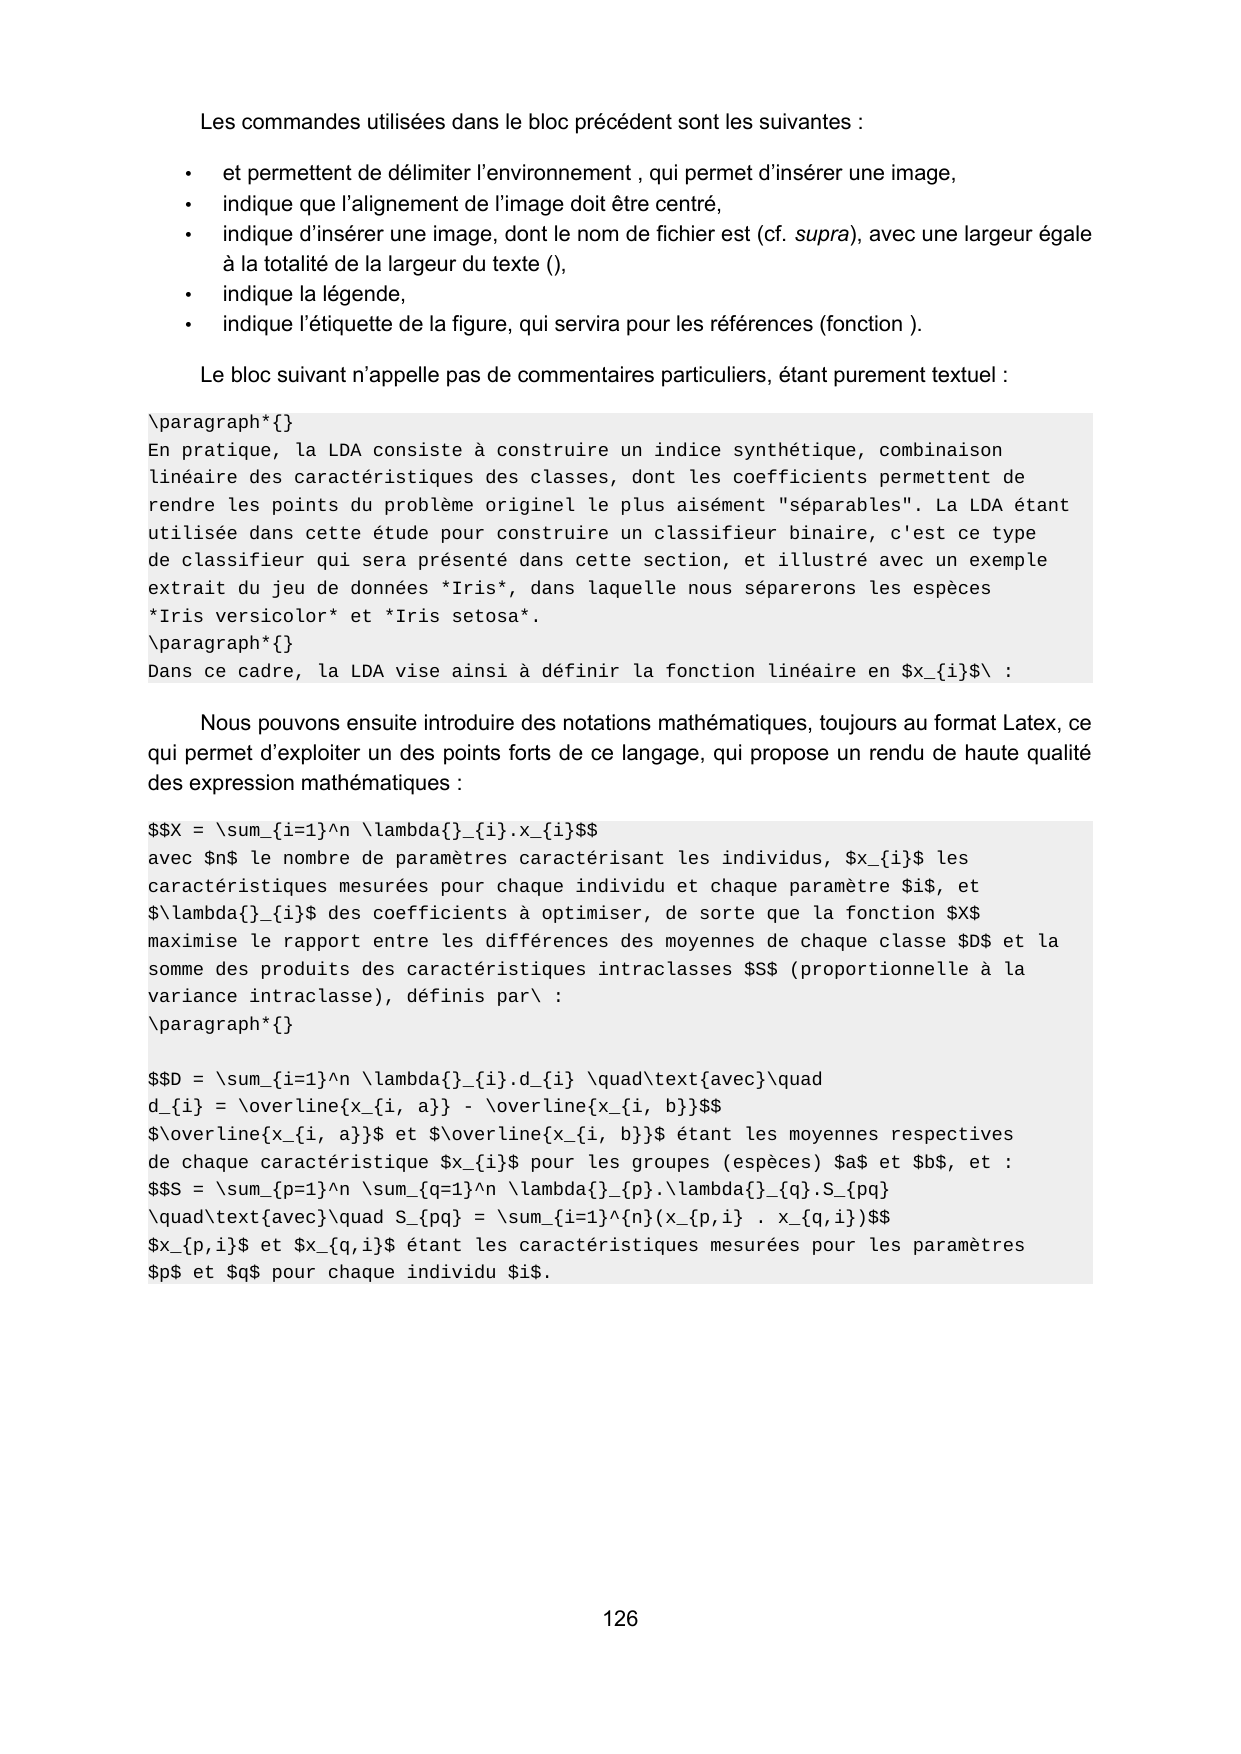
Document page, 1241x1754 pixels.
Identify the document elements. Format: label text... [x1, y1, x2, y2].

text $p$ et $q$ pour chaque individu $i$. [148, 1263, 1093, 1284]
text maximise le rapport entre les différences des moyennes de chaque classe $D$ et la [148, 932, 1093, 953]
text $$X = \sum_{i=1}^n \lambda{}_{i}.x_{i}$$ [148, 821, 1093, 842]
text Les commandes utilisées dans le bloc précédent sont les suivantes : [148, 109, 1093, 134]
text de classifieur qui sera présenté dans cette section, et illustré avec un exemple [148, 551, 1093, 572]
list indique l’étiquette de la figure, qui servira pour les références (fonction ). [185, 311, 1093, 336]
text \quad\text{avec}\quad S_{pq} = \sum_{i=1}^{n}(x_{p,i} . x_{q,i})$$ [148, 1208, 1093, 1229]
text $\overline{x_{i, a}}$ et $\overline{x_{i, b}}$ étant les moyennes respectives [148, 1125, 1093, 1146]
text Nous pouvons ensuite introduire des notations mathématiques, toujours au format Latex, ce qui permet d’exploiter un des points forts de ce langage, qui propose un rendu de haute qualité des expression mathématiques : [148, 710, 1093, 796]
text variance intraclasse), définis par\ : [148, 987, 1093, 1008]
text d_{i} = \overline{x_{i, a}} - \overline{x_{i, b}}$$ [148, 1097, 1093, 1118]
text rendre les points du problème originel le plus aisément "séparables". La LDA étant [148, 496, 1093, 517]
list et permettent de délimiter l’environnement , qui permet d’insérer une image, [185, 160, 1093, 185]
text \paragraph*{} [148, 413, 1093, 434]
text $$D = \sum_{i=1}^n \lambda{}_{i}.d_{i} \quad\text{avec}\quad [148, 1070, 1093, 1091]
text $\lambda{}_{i}$ des coefficients à optimiser, de sorte que la fonction $X$ [148, 904, 1093, 925]
text $x_{p,i}$ et $x_{q,i}$ étant les caractéristiques mesurées pour les paramètres [148, 1235, 1093, 1257]
text caractéristiques mesurées pour chaque individu et chaque paramètre $i$, et [148, 876, 1093, 898]
text En pratique, la LDA consiste à construire un indice synthétique, combinaison [148, 441, 1093, 462]
text *Iris versicolor* et *Iris setosa*. [148, 606, 1093, 628]
text $$S = \sum_{p=1}^n \sum_{q=1}^n \lambda{}_{p}.\lambda{}_{q}.S_{pq} [148, 1180, 1093, 1201]
text linéaire des caractéristiques des classes, dont les coefficients permettent de [148, 468, 1093, 489]
text \paragraph*{} [148, 1014, 1093, 1036]
text \paragraph*{} [148, 634, 1093, 655]
text somme des produits des caractéristiques intraclasses $S$ (proportionnelle à la [148, 959, 1093, 981]
list indique la légende, [185, 281, 1093, 306]
text avec $n$ le nombre de paramètres caractérisant les individus, $x_{i}$ les [148, 849, 1093, 870]
text de chaque caractéristique $x_{i}$ pour les groupes (espèces) $a$ et $b$, et : [148, 1152, 1093, 1174]
text Dans ce cadre, la LDA vise ainsi à définir la fonction linéaire en $x_{i}$\ : [148, 662, 1093, 683]
list indique que l’alignement de l’image doit être centré, [185, 190, 1093, 216]
text extrait du jeu de données *Iris*, dans laquelle nous séparerons les espèces [148, 579, 1093, 600]
text utilisée dans cette étude pour construire un classifieur binaire, c'est ce type [148, 523, 1093, 545]
list indique d’insérer une image, dont le nom de fichier est (cf. supra), avec une largeur égale à la totalité de la largeur du texte (), [185, 221, 1093, 276]
text Le bloc suivant n’appelle pas de commentaires particuliers, étant purement textuel : [148, 362, 1093, 387]
